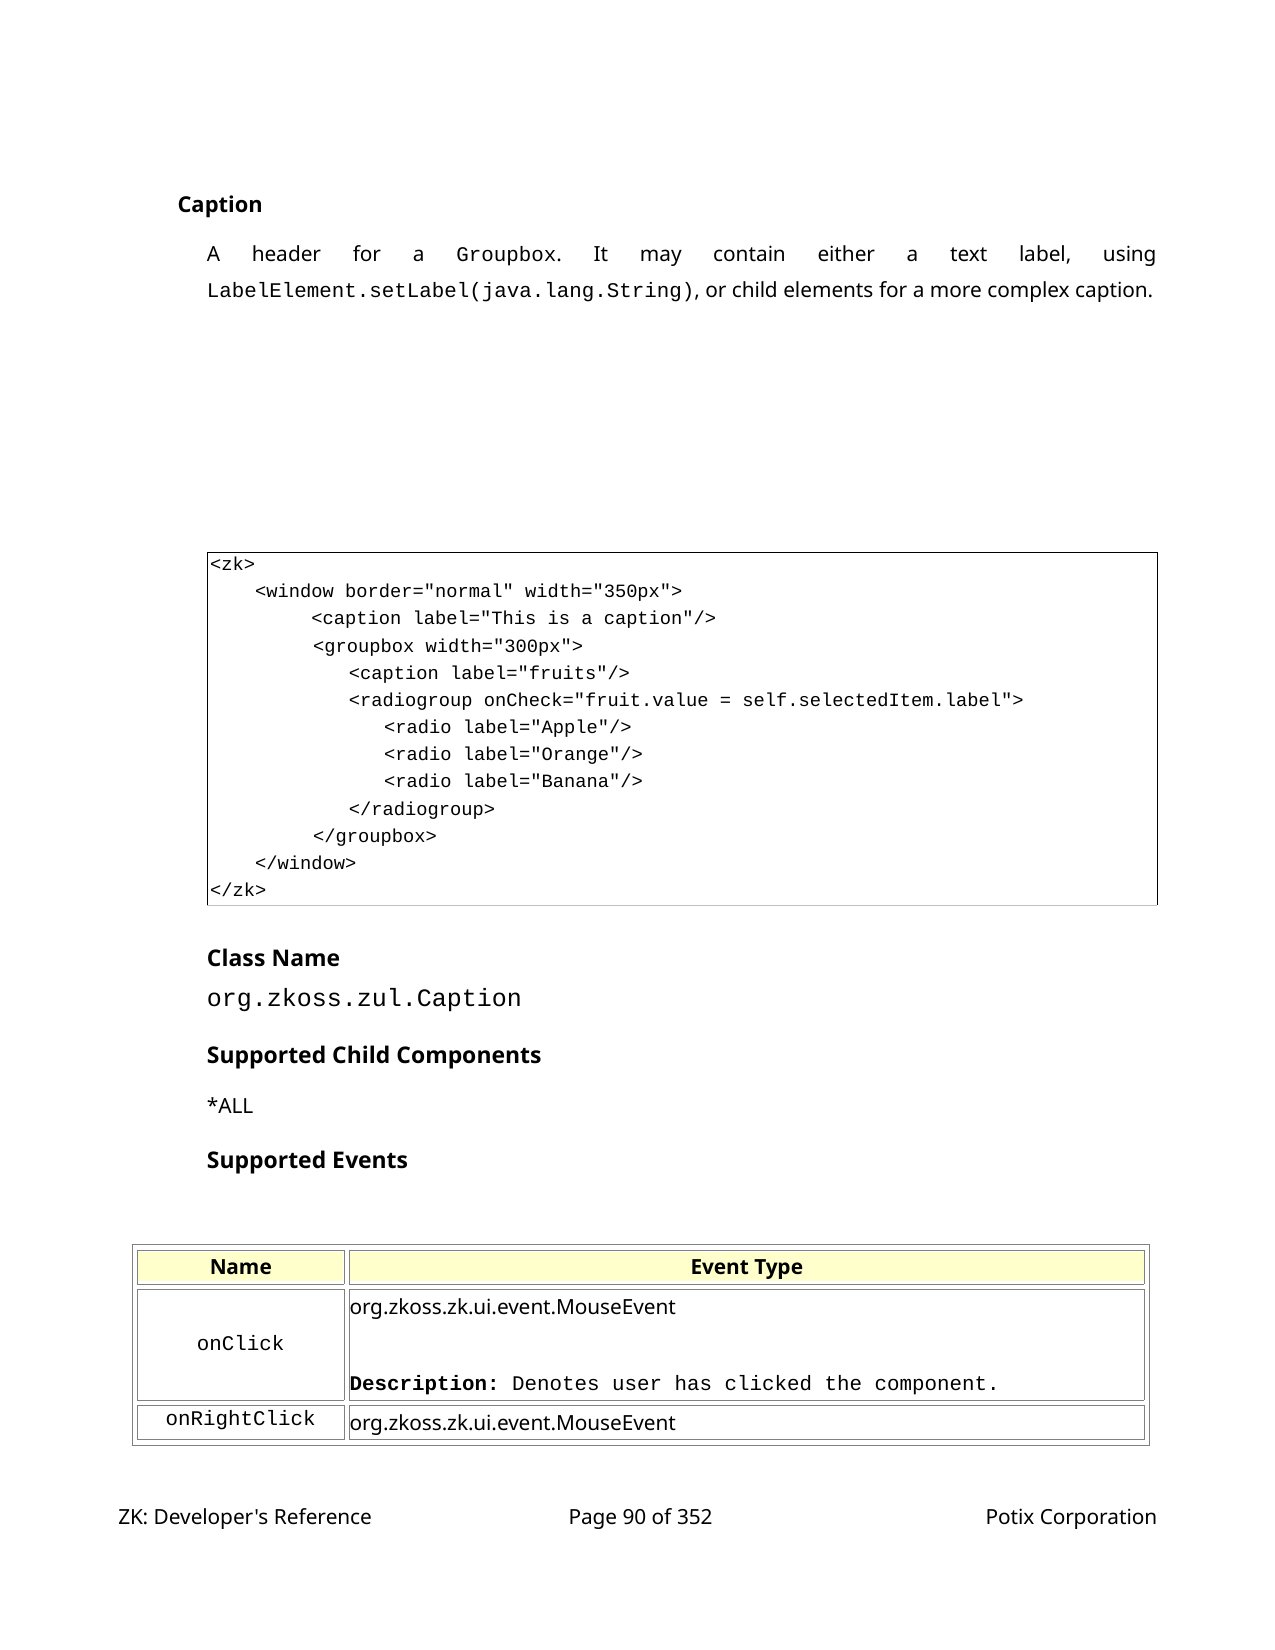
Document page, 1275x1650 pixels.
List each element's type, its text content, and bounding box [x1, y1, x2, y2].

table_cell org.zkoss.zk.ui.event.MouseEvent [346, 1400, 1147, 1439]
subtitle Supported Child Components [207, 1039, 1157, 1070]
table_cell onClick [134, 1284, 346, 1400]
text </zk> [208, 878, 1157, 905]
text *ALL [207, 1091, 1157, 1119]
table_cell onRightClick [134, 1400, 346, 1439]
table_header Event Type [346, 1245, 1147, 1283]
text <caption label="fruits"/> [208, 661, 1157, 685]
text </groupbox> [208, 824, 1157, 848]
subtitle Class Name [207, 942, 1157, 973]
subtitle Caption [177, 189, 1157, 219]
text <window border="normal" width="350px"> [208, 579, 1157, 603]
subtitle Supported Events [207, 1144, 1157, 1175]
text <zk> [208, 553, 1157, 576]
text org.zkoss.zul.Caption [207, 986, 1157, 1014]
text <groupbox width="300px"> [208, 633, 1157, 658]
text </window> [208, 851, 1157, 875]
text </radiogroup> [208, 797, 1157, 821]
table_header Name [134, 1245, 346, 1283]
text <radio label="Apple"/> [208, 715, 1157, 739]
text <caption label="This is a caption"/> [208, 606, 1157, 631]
text <radio label="Banana"/> [208, 769, 1157, 794]
table_cell org.zkoss.zk.ui.event.MouseEvent Description: Denotes user has clicked the component. [346, 1284, 1147, 1400]
text A header for a Groupbox. It may contain either a text label, using LabelElement.setLabel(java.lang.String), or child elements for a more complex caption. [207, 239, 1157, 303]
text <radio label="Orange"/> [208, 742, 1157, 766]
text <radiogroup onCheck="fruit.value = self.selectedItem.label"> [208, 688, 1157, 712]
